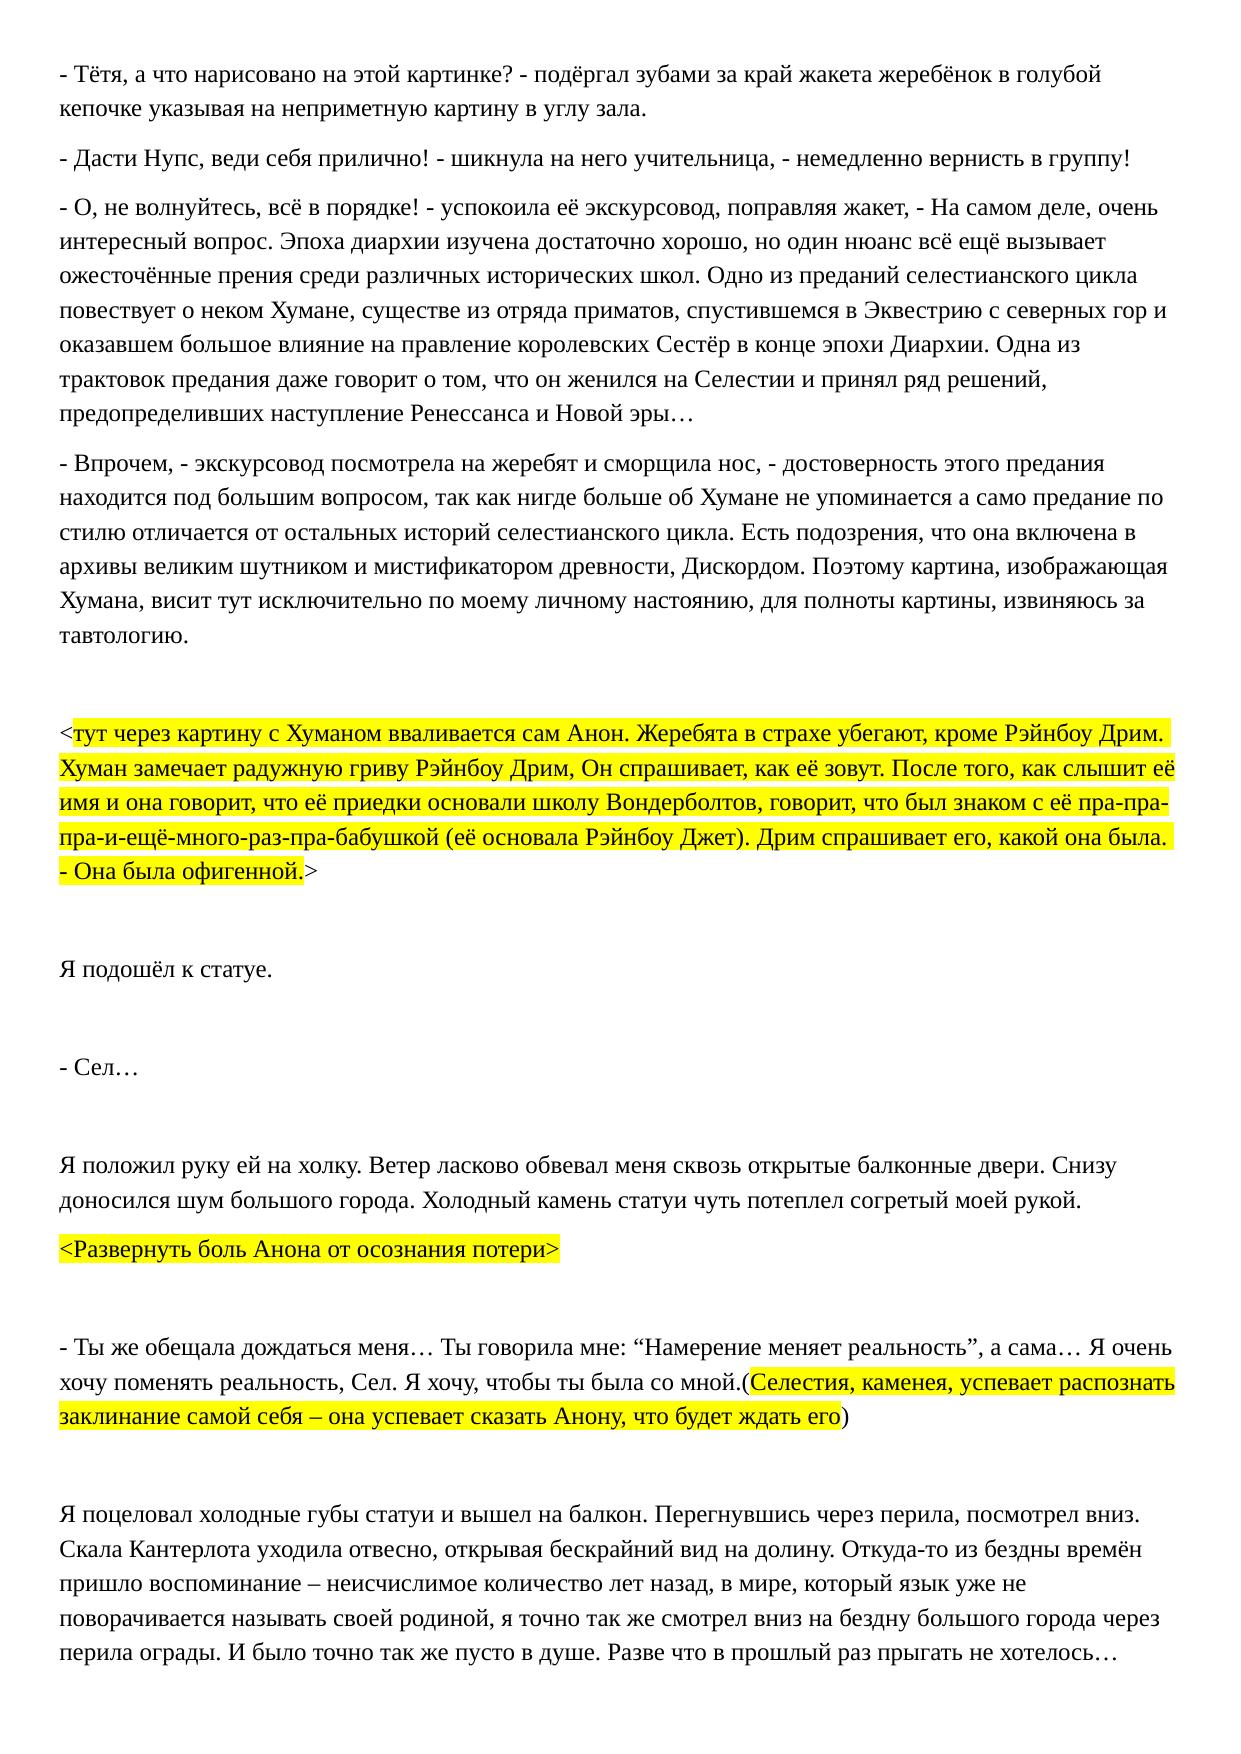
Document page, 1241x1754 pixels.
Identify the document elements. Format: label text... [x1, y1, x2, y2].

text Я подошёл к статуе. [59, 954, 1181, 983]
text - Впрочем, - экскурсовод посмотрела на жеребят и сморщила нос, - достоверность этого предания находится под большим вопросом, так как нигде больше об Хумане не упоминается а само предание по стилю отличается от остальных историй селестианского цикла. Есть подозрения, что она включена в архивы великим шутником и мистификатором древности, Дискордом. Поэтому картина, изображающая Хумана, висит тут исключительно по моему личному настоянию, для полноты картины, извиняюсь за тавтологию. [59, 448, 1181, 649]
text - Дасти Нупс, веди себя прилично! - шикнула на него учительница, - немедленно вернисть в группу! [59, 143, 1181, 171]
text Я поцеловал холодные губы статуи и вышел на балкон. Перегнувшись через перила, посмотрел вниз. Скала Кантерлота уходила отвесно, открывая бескрайний вид на долину. Откуда-то из бездны времён пришло воспоминание – неисчислимое количество лет назад, в мире, который язык уже не поворачивается называть своей родиной, я точно так же смотрел вниз на бездну большого города через перила ограды. И было точно так же пусто в душе. Разве что в прошлый раз прыгать не хотелось… [59, 1499, 1181, 1666]
text - Тётя, а что нарисовано на этой картинке? - подёргал зубами за край жакета жеребёнок в голубой кепочке указывая на неприметную картину в углу зала. [59, 59, 1181, 122]
text - Ты же обещала дождаться меня… Ты говорила мне: “Намерение меняет реальность”, а сама… Я очень хочу поменять реальность, Сел. Я хочу, чтобы ты была со мной.(Селестия, каменея, успевает распознать заклинание самой себя – она успевает сказать Анону, что будет ждать его) [59, 1332, 1181, 1430]
text <тут через картину с Хуманом вваливается сам Анон. Жеребята в страхе убегают, кроме Рэйнбоу Дрим. Хуман замечает радужную гриву Рэйнбоу Дрим, Он спрашивает, как её зовут. После того, как слышит её имя и она говорит, что её приедки основали школу Вондерболтов, говорит, что был знаком с её пра-пра-пра-и-ещё-много-раз-пра-бабушкой (её основала Рэйнбоу Джет). Дрим спрашивает его, какой она была. - Она была офигенной.> [59, 718, 1181, 885]
text - Сел… [59, 1052, 1181, 1081]
text - О, не волнуйтесь, всё в порядке! - успокоила её экскурсовод, поправляя жакет, - На самом деле, очень интересный вопрос. Эпоха диархии изучена достаточно хорошо, но один нюанс всё ещё вызывает ожесточённые прения среди различных исторических школ. Одно из преданий селестианского цикла повествует о неком Хумане, существе из отряда приматов, спустившемся в Эквестрию с северных гор и оказавшем большое влияние на правление королевских Сестёр в конце эпохи Диархии. Одна из трактовок предания даже говорит о том, что он женился на Селестии и принял ряд решений, предопределивших наступление Ренессанса и Новой эры… [59, 192, 1181, 427]
text Я положил руку ей на холку. Ветер ласково обвевал меня сквозь открытые балконные двери. Снизу доносился шум большого города. Холодный камень статуи чуть потеплел согретый моей рукой. [59, 1150, 1181, 1214]
text <Развернуть боль Анона от осознания потери> [59, 1234, 1181, 1263]
